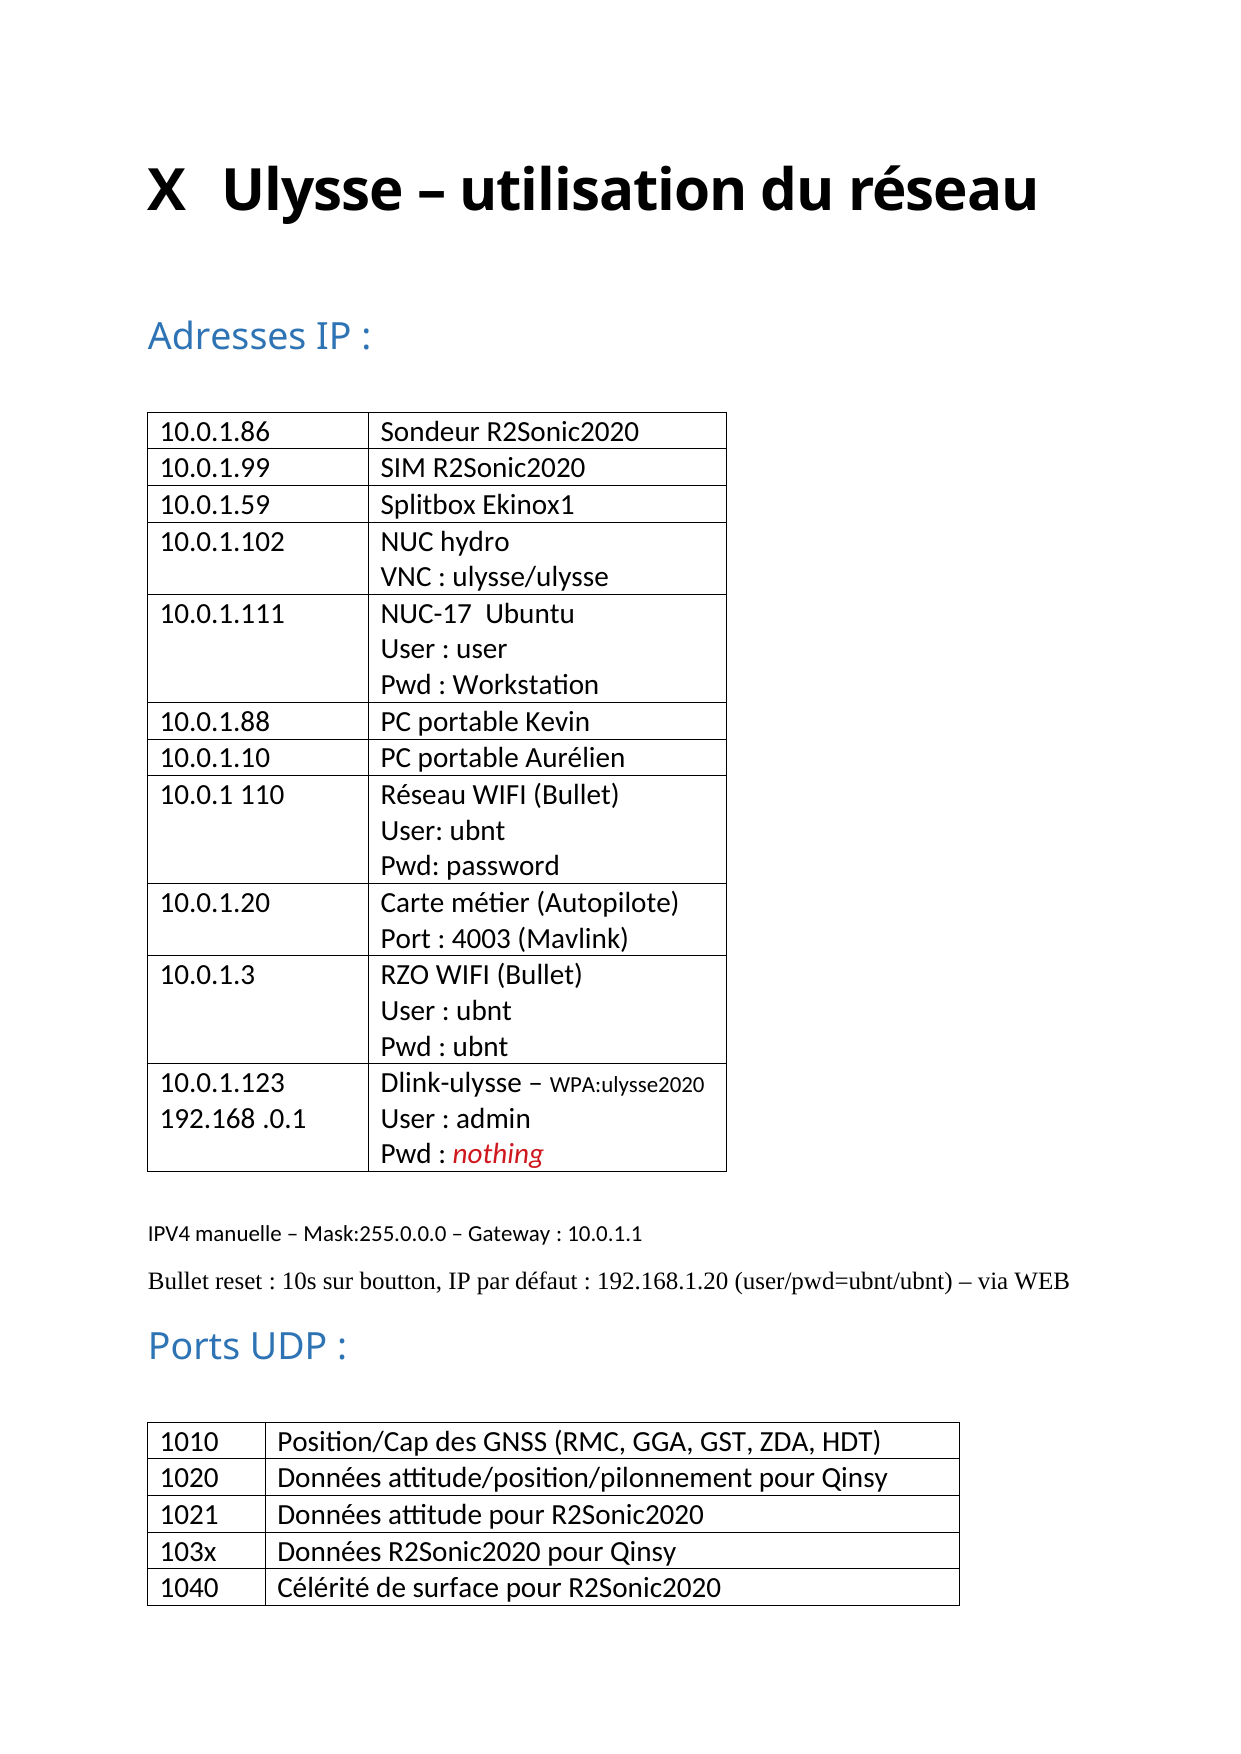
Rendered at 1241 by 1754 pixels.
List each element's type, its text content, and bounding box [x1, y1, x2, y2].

table_cell SIM R2Sonic2020 [369, 449, 726, 485]
table_cell 10.0.1.99 [148, 449, 368, 485]
table_cell 1021 [148, 1496, 265, 1532]
table_cell PC portable Kevin [369, 703, 726, 738]
table_cell Données attitude/position/pilonnement pour Qinsy [266, 1459, 959, 1495]
table_cell 10.0.1.20 [148, 884, 368, 955]
table_cell 1040 [148, 1569, 265, 1605]
table_cell 10.0.1.123 192.168 .0.1 [148, 1064, 368, 1171]
title X Ulysse – utilisation du réseau [148, 148, 1093, 227]
table_cell Dlink-ulysse – WPA:ulysse2020 User : admin Pwd : nothing [369, 1064, 726, 1171]
table_header 10.0.1.86 [148, 413, 368, 448]
table_cell 10.0.1.88 [148, 703, 368, 738]
table_cell 10.0.1.102 [148, 523, 368, 594]
table_cell Splitbox Ekinox1 [369, 486, 726, 522]
table_cell NUC-17 Ubuntu User : user Pwd : Workstation [369, 595, 726, 702]
subtitle Ports UDP : [148, 1320, 1093, 1371]
table_cell 1020 [148, 1459, 265, 1495]
subtitle Adresses IP : [148, 309, 1093, 361]
table_cell Réseau WIFI (Bullet) User: ubnt Pwd: password [369, 776, 726, 883]
table_header Position/Cap des GNSS (RMC, GGA, GST, ZDA, HDT) [266, 1423, 959, 1458]
text Bullet reset : 10s sur boutton, IP par défaut : 192.168.1.20 (user/pwd=ubnt/ubnt) – via WEB [148, 1266, 1093, 1295]
table_cell Célérité de surface pour R2Sonic2020 [266, 1569, 959, 1605]
table_header 1010 [148, 1423, 265, 1458]
table_cell RZO WIFI (Bullet) User : ubnt Pwd : ubnt [369, 956, 726, 1063]
table_cell 10.0.1 110 [148, 776, 368, 883]
table_cell 10.0.1.3 [148, 956, 368, 1063]
table_cell PC portable Aurélien [369, 740, 726, 775]
text IPV4 manuelle – Mask:255.0.0.0 – Gateway : 10.0.1.1 [148, 1219, 1093, 1247]
table_cell 103x [148, 1533, 265, 1568]
table_cell Carte métier (Autopilote) Port : 4003 (Mavlink) [369, 884, 726, 955]
table_cell NUC hydro VNC : ulysse/ulysse [369, 523, 726, 594]
table_cell Données R2Sonic2020 pour Qinsy [266, 1533, 959, 1568]
table_cell 10.0.1.59 [148, 486, 368, 522]
table_cell 10.0.1.10 [148, 740, 368, 775]
table_header Sondeur R2Sonic2020 [369, 413, 726, 448]
table_cell Données attitude pour R2Sonic2020 [266, 1496, 959, 1532]
table_cell 10.0.1.111 [148, 595, 368, 702]
